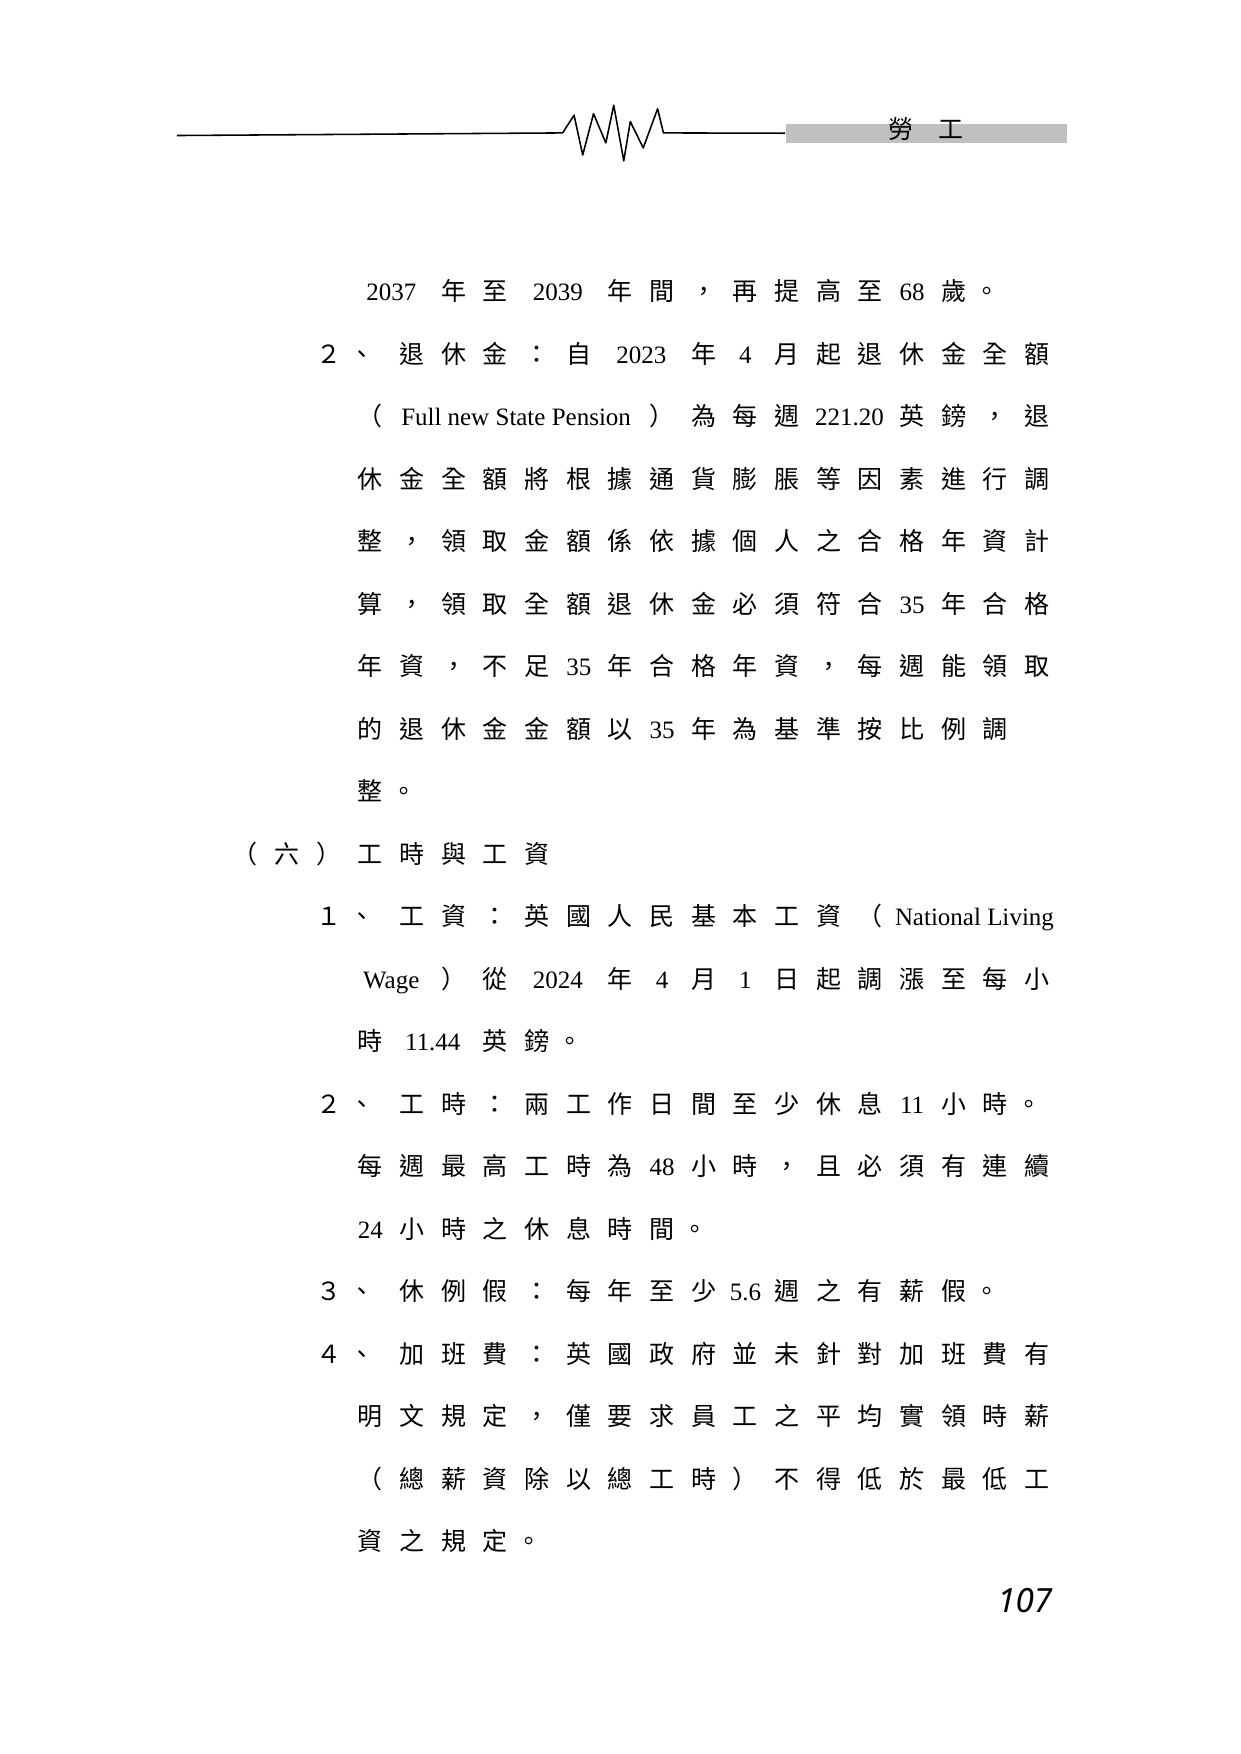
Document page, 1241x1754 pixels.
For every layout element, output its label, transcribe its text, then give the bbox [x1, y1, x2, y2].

text ３、休例假：每年至少5.6週之有薪假。 [281, 1250, 1058, 1313]
text ２、退休金：自2023年4月起退休金全額（Full new State Pension）為每週221.20英鎊，退休金全額將根據通貨膨脹等因素進行調整，領取金額係依據個人之合格年資計算，領取全額退休金必須符合35年合格年資，不足35年合格年資，每週能領取的退休金金額以35年為基準按比例調整。 [281, 313, 1058, 813]
text 2037年至2039年間，再提高至68歲。 [281, 250, 1058, 313]
text １、工資：英國人民基本工資（National Living Wage）從2024年4月1日起調漲至每小時11.44英鎊。 [281, 875, 1058, 1063]
text ４、加班費：英國政府並未針對加班費有明文規定，僅要求員工之平均實領時薪（總薪資除以總工時）不得低於最低工資之規定。 [281, 1313, 1058, 1563]
text （六）工時與工資 [207, 813, 1058, 875]
text ２、工時：兩工作日間至少休息11小時。每週最高工時為48小時，且必須有連續24小時之休息時間。 [281, 1063, 1058, 1250]
